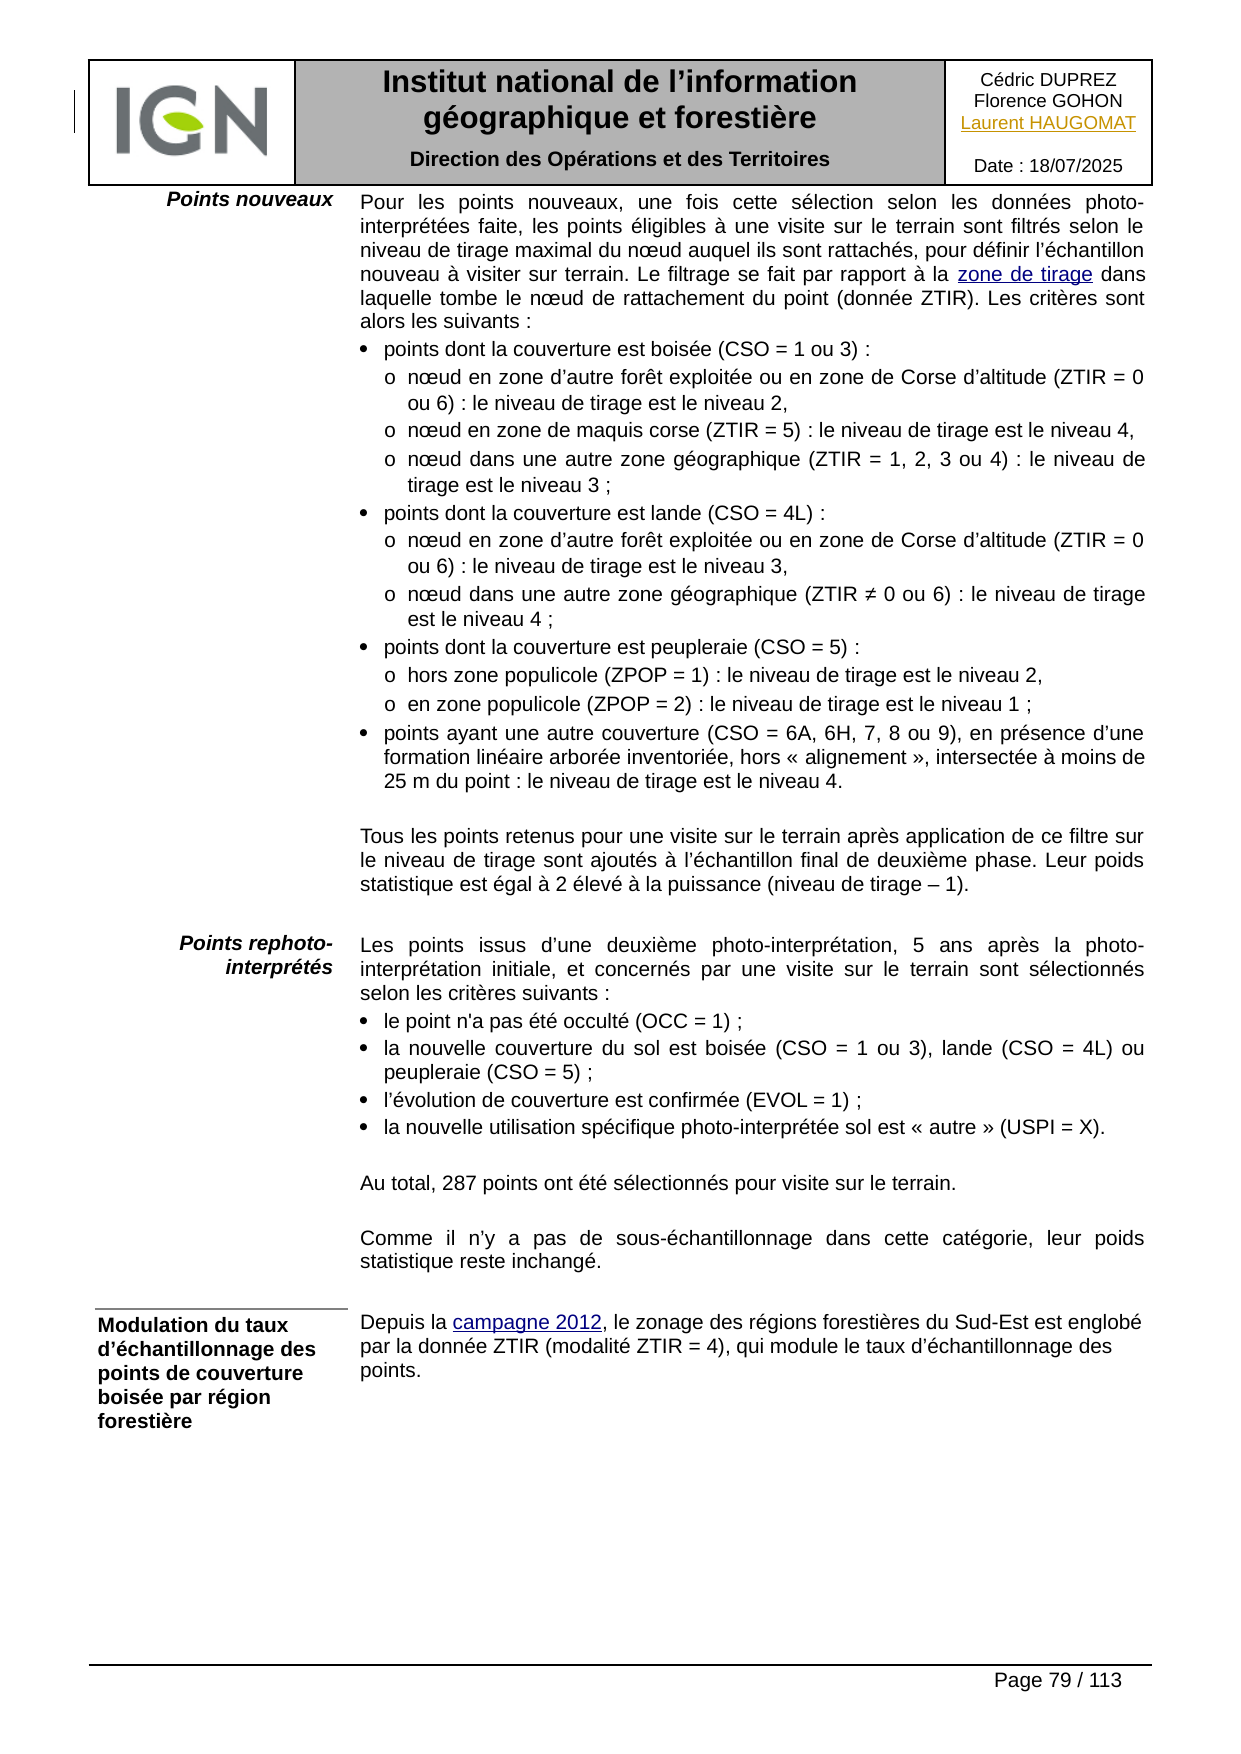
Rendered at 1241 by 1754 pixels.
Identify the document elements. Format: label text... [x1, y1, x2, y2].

picture [91, 62, 293, 180]
table_cell Points rephoto-interprétés [89, 930, 354, 1307]
table_cell Points nouveaux [89, 186, 354, 929]
table_cell Pour les points nouveaux, une fois cette sélection selon les données photo-interprétées faite, les points éligibles à une visite sur le terrain sont filtrés selon le niveau de tirage maximal du nœud auquel ils sont rattachés, pour définir l’échantillon nouveau à visiter sur terrain. Le filtrage se fait par rapport à la zone de tirage dans laquelle tombe le nœud de rattachement du point (donnée ZTIR). Les critères sont alors les suivants : points dont la couverture est boisée (CSO = 1 ou 3) : nœud en zone d’autre forêt exploitée ou en zone de Corse d’altitude (ZTIR = 0 ou 6) : le niveau de tirage est le niveau 2, nœud en zone de maquis corse (ZTIR = 5) : le niveau de tirage est le niveau 4, nœud dans une autre zone géographique (ZTIR = 1, 2, 3 ou 4) : le niveau de tirage est le niveau 3 ; points dont la couverture est lande (CSO = 4L) : nœud en zone d’autre forêt exploitée ou en zone de Corse d’altitude (ZTIR = 0 ou 6) : le niveau de tirage est le niveau 3, nœud dans une autre zone géographique (ZTIR ≠ 0 ou 6) : le niveau de tirage est le niveau 4 ; points dont la couverture est peupleraie (CSO = 5) : hors zone populicole (ZPOP = 1) : le niveau de tirage est le niveau 2, en zone populicole (ZPOP = 2) : le niveau de tirage est le niveau 1 ; points ayant une autre couverture (CSO = 6A, 6H, 7, 8 ou 9), en présence d’une formation linéaire arborée inventoriée, hors « alignement », intersectée à moins de 25 m du point : le niveau de tirage est le niveau 4. Tous les points retenus pour une visite sur le terrain après application de ce filtre sur le niveau de tirage sont ajoutés à l’échantillon final de deuxième phase. Leur poids statistique est égal à 2 élevé à la puissance (niveau de tirage – 1). [354, 186, 1152, 929]
table_cell Les points issus d’une deuxième photo-interprétation, 5 ans après la photo-interprétation initiale, et concernés par une visite sur le terrain sont sélectionnés selon les critères suivants : le point n'a pas été occulté (OCC = 1) ; la nouvelle couverture du sol est boisée (CSO = 1 ou 3), lande (CSO = 4L) ou peupleraie (CSO = 5) ; l’évolution de couverture est confirmée (EVOL = 1) ; la nouvelle utilisation spécifique photo-interprétée sol est « autre » (USPI = X). Au total, 287 points ont été sélectionnés pour visite sur le terrain. Comme il n’y a pas de sous-échantillonnage dans cette catégorie, leur poids statistique reste inchangé. [354, 930, 1152, 1307]
table_cell Modulation du taux d’échantillonnage des points de couverture boisée par région forestière [89, 1307, 354, 1441]
table_cell Depuis la campagne 2012, le zonage des régions forestières du Sud-Est est englobé par la donnée ZTIR (modalité ZTIR = 4), qui module le taux d’échantillonnage des points. [354, 1307, 1152, 1441]
